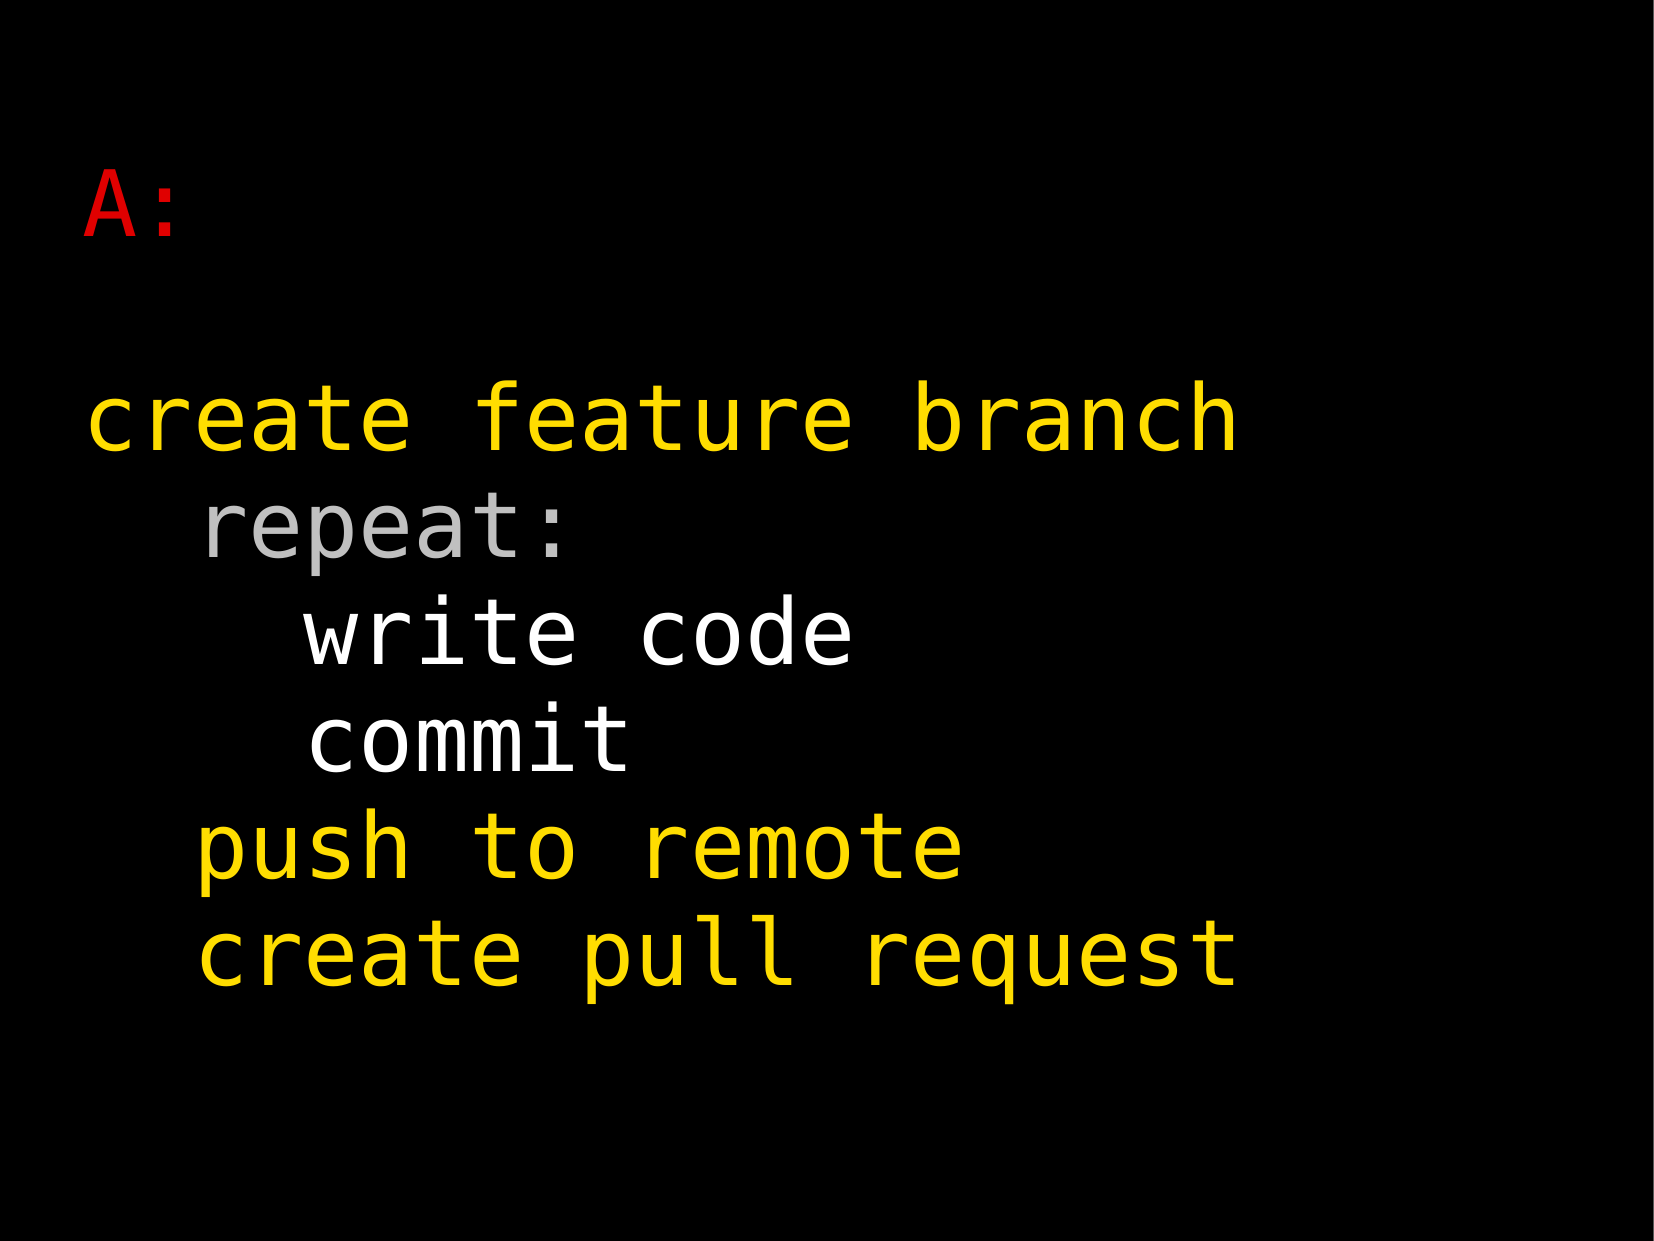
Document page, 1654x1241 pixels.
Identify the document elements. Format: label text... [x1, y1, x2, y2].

subtitle A: create feature branch repeat: write code commit push to remote create pull request [82, 49, 1571, 1109]
